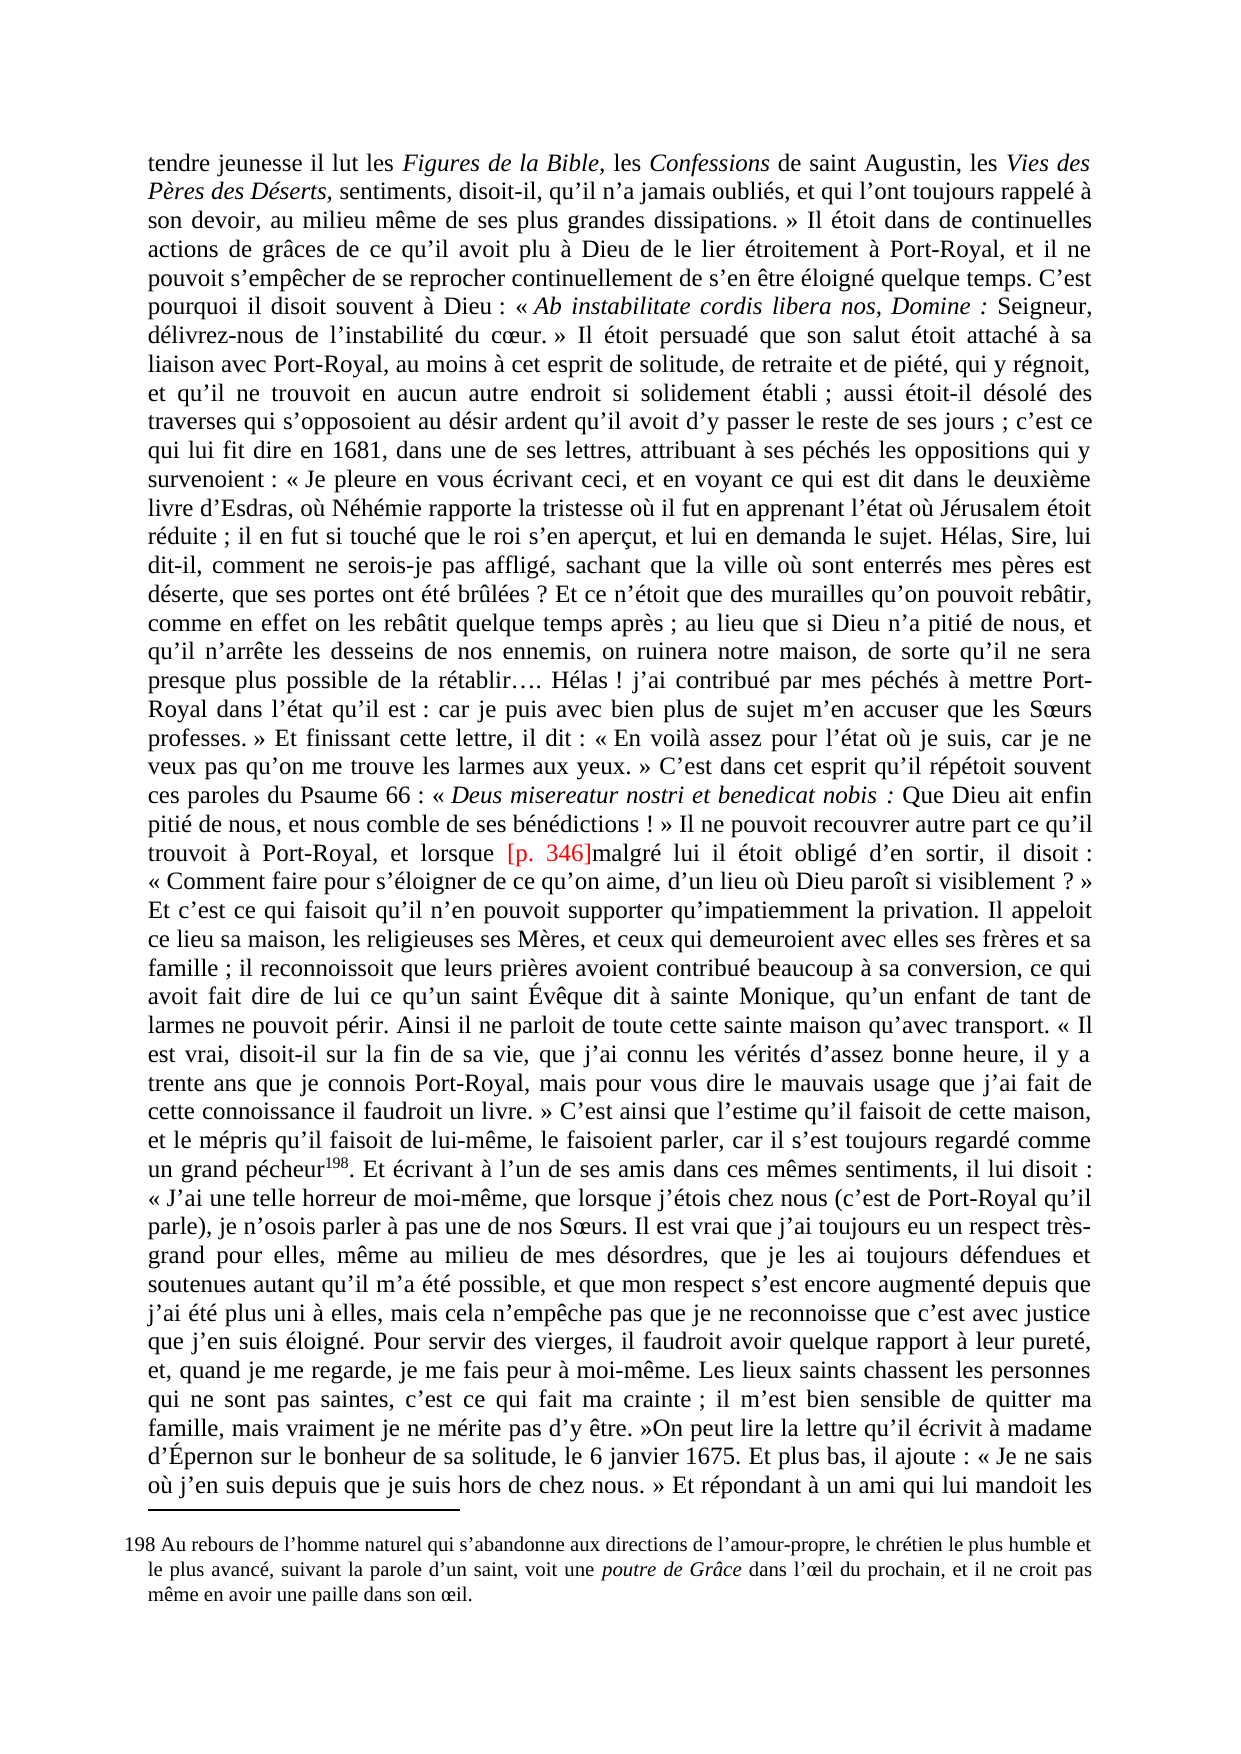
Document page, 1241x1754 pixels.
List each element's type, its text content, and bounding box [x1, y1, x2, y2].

text Au rebours de l’homme naturel qui s’abandonne aux directions de l’amour-propre, le chrétien le plus humble et le plus avancé, suivant la parole d’un saint, voit une poutre de Grâce dans l’œil du prochain, et il ne croit pas même en avoir une paille dans son œil. [124, 1531, 1093, 1606]
text tendre jeunesse il lut les Figures de la Bible, les Confessions de saint Augustin, les Vies des Pères des Déserts, sentiments, disoit-il, qu’il n’a jamais oubliés, et qui l’ont toujours rappelé à son devoir, au milieu même de ses plus grandes dissipations. » Il étoit dans de continuelles actions de grâces de ce qu’il avoit plu à Dieu de le lier étroitement à Port-Royal, et il ne pouvoit s’empêcher de se reprocher continuellement de s’en être éloigné quelque temps. C’est pourquoi il disoit souvent à Dieu : « Ab instabilitate cordis libera nos, Domine : Seigneur, délivrez-nous de l’instabilité du cœur. » Il étoit persuadé que son salut étoit attaché à sa liaison avec Port-Royal, au moins à cet esprit de solitude, de retraite et de piété, qui y régnoit, et qu’il ne trouvoit en aucun autre endroit si solidement établi ; aussi étoit-il désolé des traverses qui s’opposoient au désir ardent qu’il avoit d’y passer le reste de ses jours ; c’est ce qui lui fit dire en 1681, dans une de ses lettres, attribuant à ses péchés les oppositions qui y survenoient : « Je pleure en vous écrivant ceci, et en voyant ce qui est dit dans le deuxième livre d’Esdras, où Néhémie rapporte la tristesse où il fut en apprenant l’état où Jérusalem étoit réduite ; il en fut si touché que le roi s’en aperçut, et lui en demanda le sujet. Hélas, Sire, lui dit-il, comment ne serois-je pas affligé, sachant que la ville où sont enterrés mes pères est déserte, que ses portes ont été brûlées ? Et ce n’étoit que des murailles qu’on pouvoit rebâtir, comme en effet on les rebâtit quelque temps après ; au lieu que si Dieu n’a pitié de nous, et qu’il n’arrête les desseins de nos ennemis, on ruinera notre maison, de sorte qu’il ne sera presque plus possible de la rétablir…. Hélas ! j’ai contribué par mes péchés à mettre Port-Royal dans l’état qu’il est : car je puis avec bien plus de sujet m’en accuser que les Sœurs professes. » Et finissant cette lettre, il dit : « En voilà assez pour l’état où je suis, car je ne veux pas qu’on me trouve les larmes aux yeux. » C’est dans cet esprit qu’il répétoit souvent ces paroles du Psaume 66 : « Deus misereatur nostri et benedicat nobis : Que Dieu ait enfin pitié de nous, et nous comble de ses bénédictions ! » Il ne pouvoit recouvrer autre part ce qu’il trouvoit à Port-Royal, et lorsque [p. 346]malgré lui il étoit obligé d’en sortir, il disoit : « Comment faire pour s’éloigner de ce qu’on aime, d’un lieu où Dieu paroît si visiblement ? » Et c’est ce qui faisoit qu’il n’en pouvoit supporter qu’impatiemment la privation. Il appeloit ce lieu sa maison, les religieuses ses Mères, et ceux qui demeuroient avec elles ses frères et sa famille ; il reconnoissoit que leurs prières avoient contribué beaucoup à sa conversion, ce qui avoit fait dire de lui ce qu’un saint Évêque dit à sainte Monique, qu’un enfant de tant de larmes ne pouvoit périr. Ainsi il ne parloit de toute cette sainte maison qu’avec transport. « Il est vrai, disoit-il sur la fin de sa vie, que j’ai connu les vérités d’assez bonne heure, il y a trente ans que je connois Port-Royal, mais pour vous dire le mauvais usage que j’ai fait de cette connoissance il faudroit un livre. » C’est ainsi que l’estime qu’il faisoit de cette maison, et le mépris qu’il faisoit de lui-même, le faisoient parler, car il s’est toujours regardé comme un grand pécheur. Et écrivant à l’un de ses amis dans ces mêmes sentiments, il lui disoit : « J’ai une telle horreur de moi-même, que lorsque j’étois chez nous (c’est de Port-Royal qu’il parle), je n’osois parler à pas une de nos Sœurs. Il est vrai que j’ai toujours eu un respect très-grand pour elles, même au milieu de mes désordres, que je les ai toujours défendues et soutenues autant qu’il m’a été possible, et que mon respect s’est encore augmenté depuis que j’ai été plus uni à elles, mais cela n’empêche pas que je ne reconnoisse que c’est avec justice que j’en suis éloigné. Pour servir des vierges, il faudroit avoir quelque rapport à leur pureté, et, quand je me regarde, je me fais peur à moi-même. Les lieux saints chassent les personnes qui ne sont pas saintes, c’est ce qui fait ma crainte ; il m’est bien sensible de quitter ma famille, mais vraiment je ne mérite pas d’y être. »On peut lire la lettre qu’il écrivit à madame d’Épernon sur le bonheur de sa solitude, le 6 janvier 1675. Et plus bas, il ajoute : « Je ne sais où j’en suis depuis que je suis hors de chez nous. » Et répondant à un ami qui lui mandoit les [148, 148, 1093, 1499]
